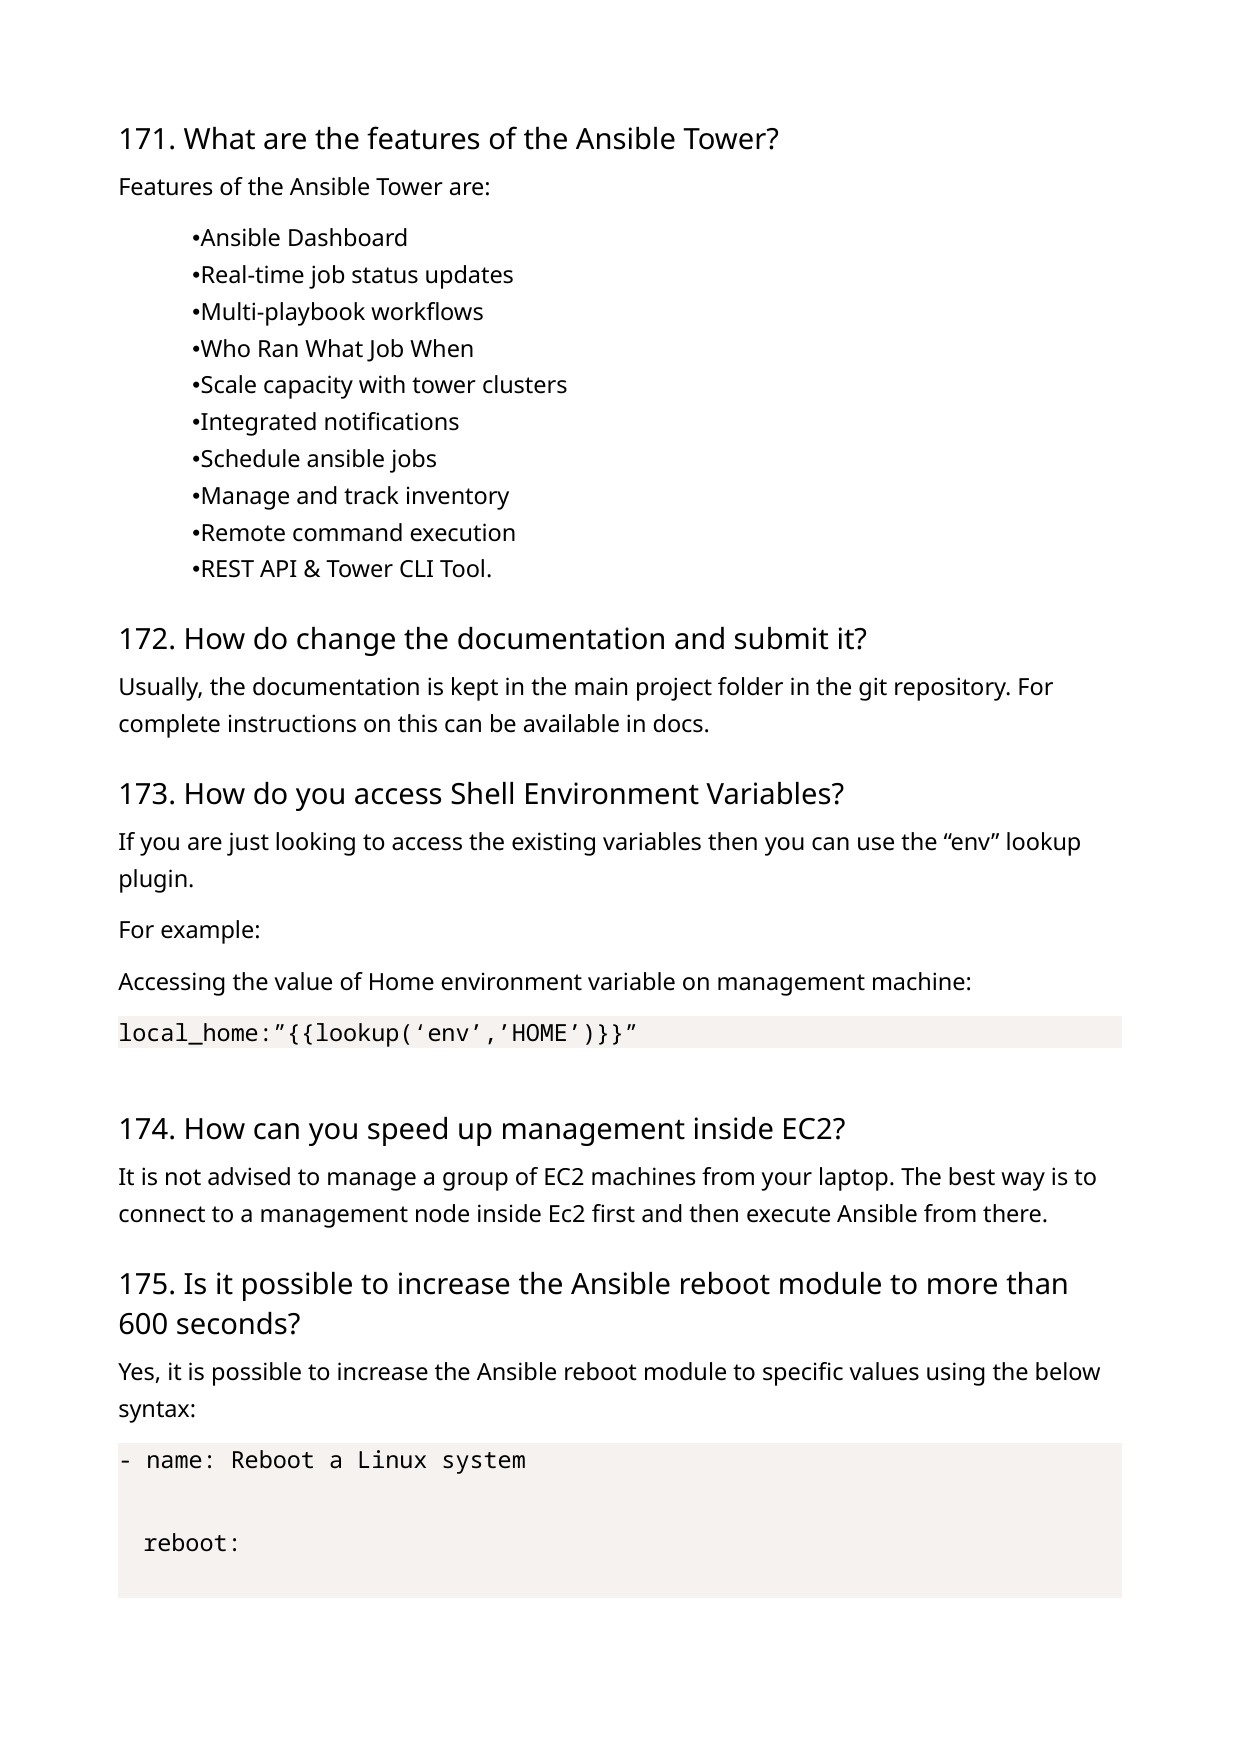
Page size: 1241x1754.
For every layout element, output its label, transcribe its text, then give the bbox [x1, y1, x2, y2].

text It is not advised to manage a group of EC2 machines from your laptop. The best way is to connect to a management node inside Ec2 first and then execute Ansible from there. [118, 1161, 1122, 1229]
text - name: Reboot a Linux system [118, 1443, 1122, 1475]
list Scale capacity with tower clusters [118, 369, 1122, 401]
text If you are just looking to access the existing variables then you can use the “env” lookup plugin. [118, 826, 1122, 894]
text Accessing the value of Home environment variable on management machine: [118, 965, 1122, 997]
subtitle 172. How do change the documentation and submit it? [118, 618, 1122, 658]
list Ansible Dashboard [118, 222, 1122, 254]
subtitle 175. Is it possible to increase the Ansible reboot module to more than 600 seconds? [118, 1263, 1122, 1343]
list Remote command execution [118, 516, 1122, 548]
list Multi-playbook workflows [118, 295, 1122, 327]
text reboot: [118, 1527, 1122, 1559]
list Integrated notifications [118, 406, 1122, 437]
text local_home:”{{lookup(‘env’,’HOME’)}}” [118, 1016, 1122, 1048]
subtitle 174. How can you speed up management inside EC2? [118, 1108, 1122, 1148]
text Usually, the documentation is kept in the main project folder in the git repository. For complete instructions on this can be available in docs. [118, 671, 1122, 739]
text Features of the Ansible Tower are: [118, 170, 1122, 202]
list REST API & Tower CLI Tool. [118, 553, 1122, 584]
subtitle 173. How do you access Shell Environment Variables? [118, 773, 1122, 813]
text Yes, it is possible to increase the Ansible reboot module to specific values using the below syntax: [118, 1355, 1122, 1424]
subtitle 171. What are the features of the Ansible Tower? [118, 118, 1122, 158]
list Real-time job status updates [118, 258, 1122, 290]
list Schedule ansible jobs [118, 442, 1122, 474]
list Manage and track inventory [118, 479, 1122, 511]
text For example: [118, 914, 1122, 946]
list Who Ran What Job When [118, 332, 1122, 364]
